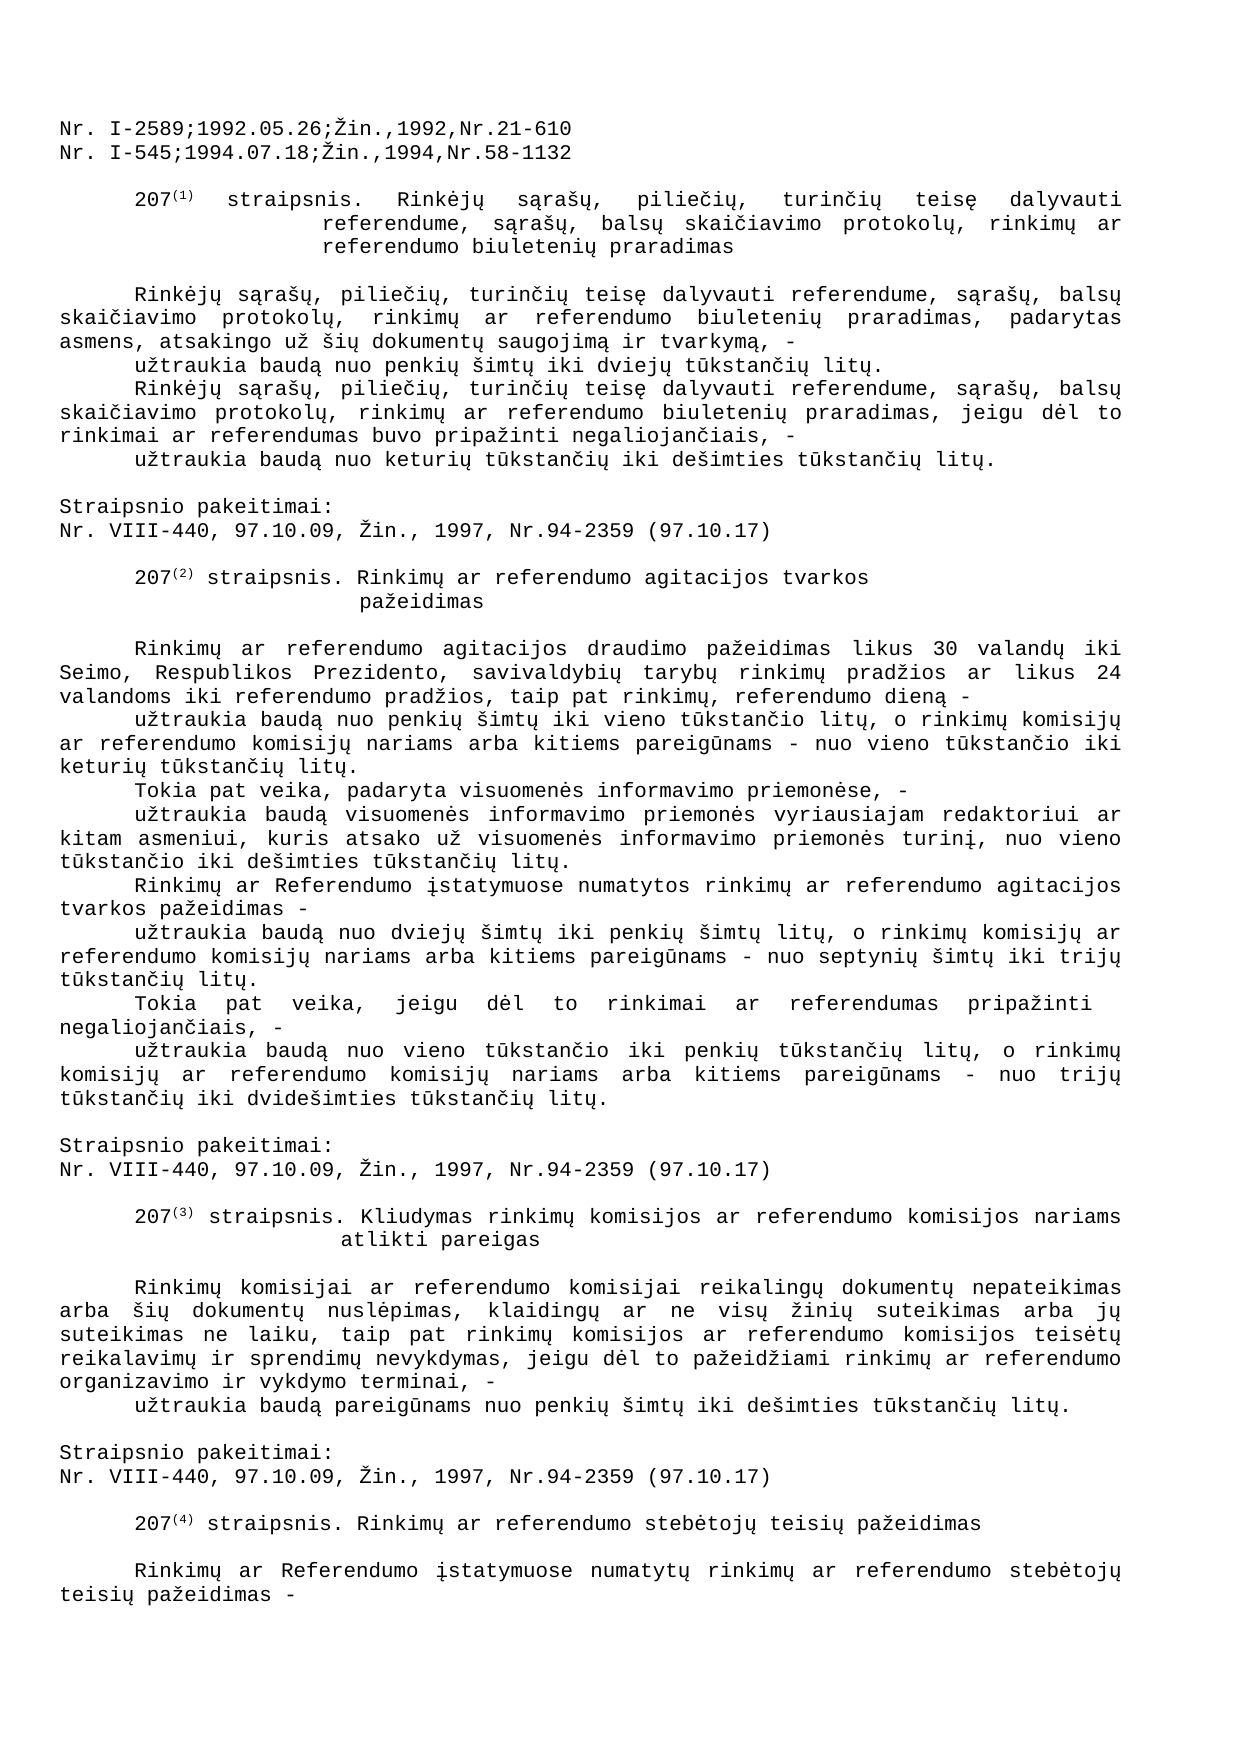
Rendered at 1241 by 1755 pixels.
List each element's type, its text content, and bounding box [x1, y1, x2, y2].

text Straipsnio pakeitimai: [59, 496, 1122, 520]
text Nr. VIII-440, 97.10.09, Žin., 1997, Nr.94-2359 (97.10.17) [59, 1158, 1122, 1182]
text 207(3) straipsnis. Kliudymas rinkimų komisijos ar referendumo komisijos nariams atlikti pareigas [134, 1206, 1122, 1253]
text užtraukia baudą nuo penkių šimtų iki dviejų tūkstančių litų. [59, 354, 1122, 378]
text Tokia pat veika, padaryta visuomenės informavimo priemonėse, - [59, 780, 1122, 804]
text Rinkėjų sąrašų, piliečių, turinčių teisę dalyvauti referendume, sąrašų, balsų skaičiavimo protokolų, rinkimų ar referendumo biuletenių praradimas, padarytas asmens, atsakingo už šių dokumentų saugojimą ir tvarkymą, - [59, 284, 1122, 354]
text Rinkimų ar referendumo agitacijos draudimo pažeidimas likus 30 valandų iki Seimo, Respublikos Prezidento, savivaldybių tarybų rinkimų pradžios ar likus 24 valandoms iki referendumo pradžios, taip pat rinkimų, referendumo dieną - [59, 638, 1122, 709]
text užtraukia baudą visuomenės informavimo priemonės vyriausiajam redaktoriui ar kitam asmeniui, kuris atsako už visuomenės informavimo priemonės turinį, nuo vieno tūkstančio iki dešimties tūkstančių litų. [59, 804, 1122, 875]
text Nr. VIII-440, 97.10.09, Žin., 1997, Nr.94-2359 (97.10.17) [59, 520, 1122, 544]
text Straipsnio pakeitimai: [59, 1135, 1122, 1158]
text Rinkimų komisijai ar referendumo komisijai reikalingų dokumentų nepateikimas arba šių dokumentų nuslėpimas, klaidingų ar ne visų žinių suteikimas arba jų suteikimas ne laiku, taip pat rinkimų komisijos ar referendumo komisijos teisėtų reikalavimų ir sprendimų nevykdymas, jeigu dėl to pažeidžiami rinkimų ar referendumo organizavimo ir vykdymo terminai, - [59, 1277, 1122, 1395]
text Tokia pat veika, jeigu dėl to rinkimai ar referendumas pripažinti negaliojančiais, - [59, 993, 1122, 1040]
text Rinkėjų sąrašų, piliečių, turinčių teisę dalyvauti referendume, sąrašų, balsų skaičiavimo protokolų, rinkimų ar referendumo biuletenių praradimas, jeigu dėl to rinkimai ar referendumas buvo pripažinti negaliojančiais, - [59, 378, 1122, 449]
text Nr. I-2589;1992.05.26;Žin.,1992,Nr.21-610 [59, 118, 1122, 142]
text 207(2) straipsnis. Rinkimų ar referendumo agitacijos tvarkos [59, 567, 1122, 591]
text Rinkimų ar Referendumo įstatymuose numatytos rinkimų ar referendumo agitacijos tvarkos pažeidimas - [59, 875, 1122, 922]
text pažeidimas [59, 591, 1122, 615]
text užtraukia baudą nuo penkių šimtų iki vieno tūkstančio litų, o rinkimų komisijų ar referendumo komisijų nariams arba kitiems pareigūnams - nuo vieno tūkstančio iki keturių tūkstančių litų. [59, 709, 1122, 780]
text Rinkimų ar Referendumo įstatymuose numatytų rinkimų ar referendumo stebėtojų teisių pažeidimas - [59, 1561, 1122, 1608]
text 207(1) straipsnis. Rinkėjų sąrašų, piliečių, turinčių teisę dalyvauti referendume, sąrašų, balsų skaičiavimo protokolų, rinkimų ar referendumo biuletenių praradimas [134, 189, 1122, 260]
text 207(4) straipsnis. Rinkimų ar referendumo stebėtojų teisių pažeidimas [59, 1513, 1122, 1537]
text užtraukia baudą nuo dviejų šimtų iki penkių šimtų litų, o rinkimų komisijų ar referendumo komisijų nariams arba kitiems pareigūnams - nuo septynių šimtų iki trijų tūkstančių litų. [59, 922, 1122, 993]
text užtraukia baudą nuo keturių tūkstančių iki dešimties tūkstančių litų. [59, 449, 1122, 473]
text užtraukia baudą pareigūnams nuo penkių šimtų iki dešimties tūkstančių litų. [59, 1395, 1122, 1419]
text Straipsnio pakeitimai: [59, 1442, 1122, 1466]
text užtraukia baudą nuo vieno tūkstančio iki penkių tūkstančių litų, o rinkimų komisijų ar referendumo komisijų nariams arba kitiems pareigūnams - nuo trijų tūkstančių iki dvidešimties tūkstančių litų. [59, 1040, 1122, 1111]
text Nr. I-545;1994.07.18;Žin.,1994,Nr.58-1132 [59, 142, 1122, 165]
text Nr. VIII-440, 97.10.09, Žin., 1997, Nr.94-2359 (97.10.17) [59, 1466, 1122, 1489]
